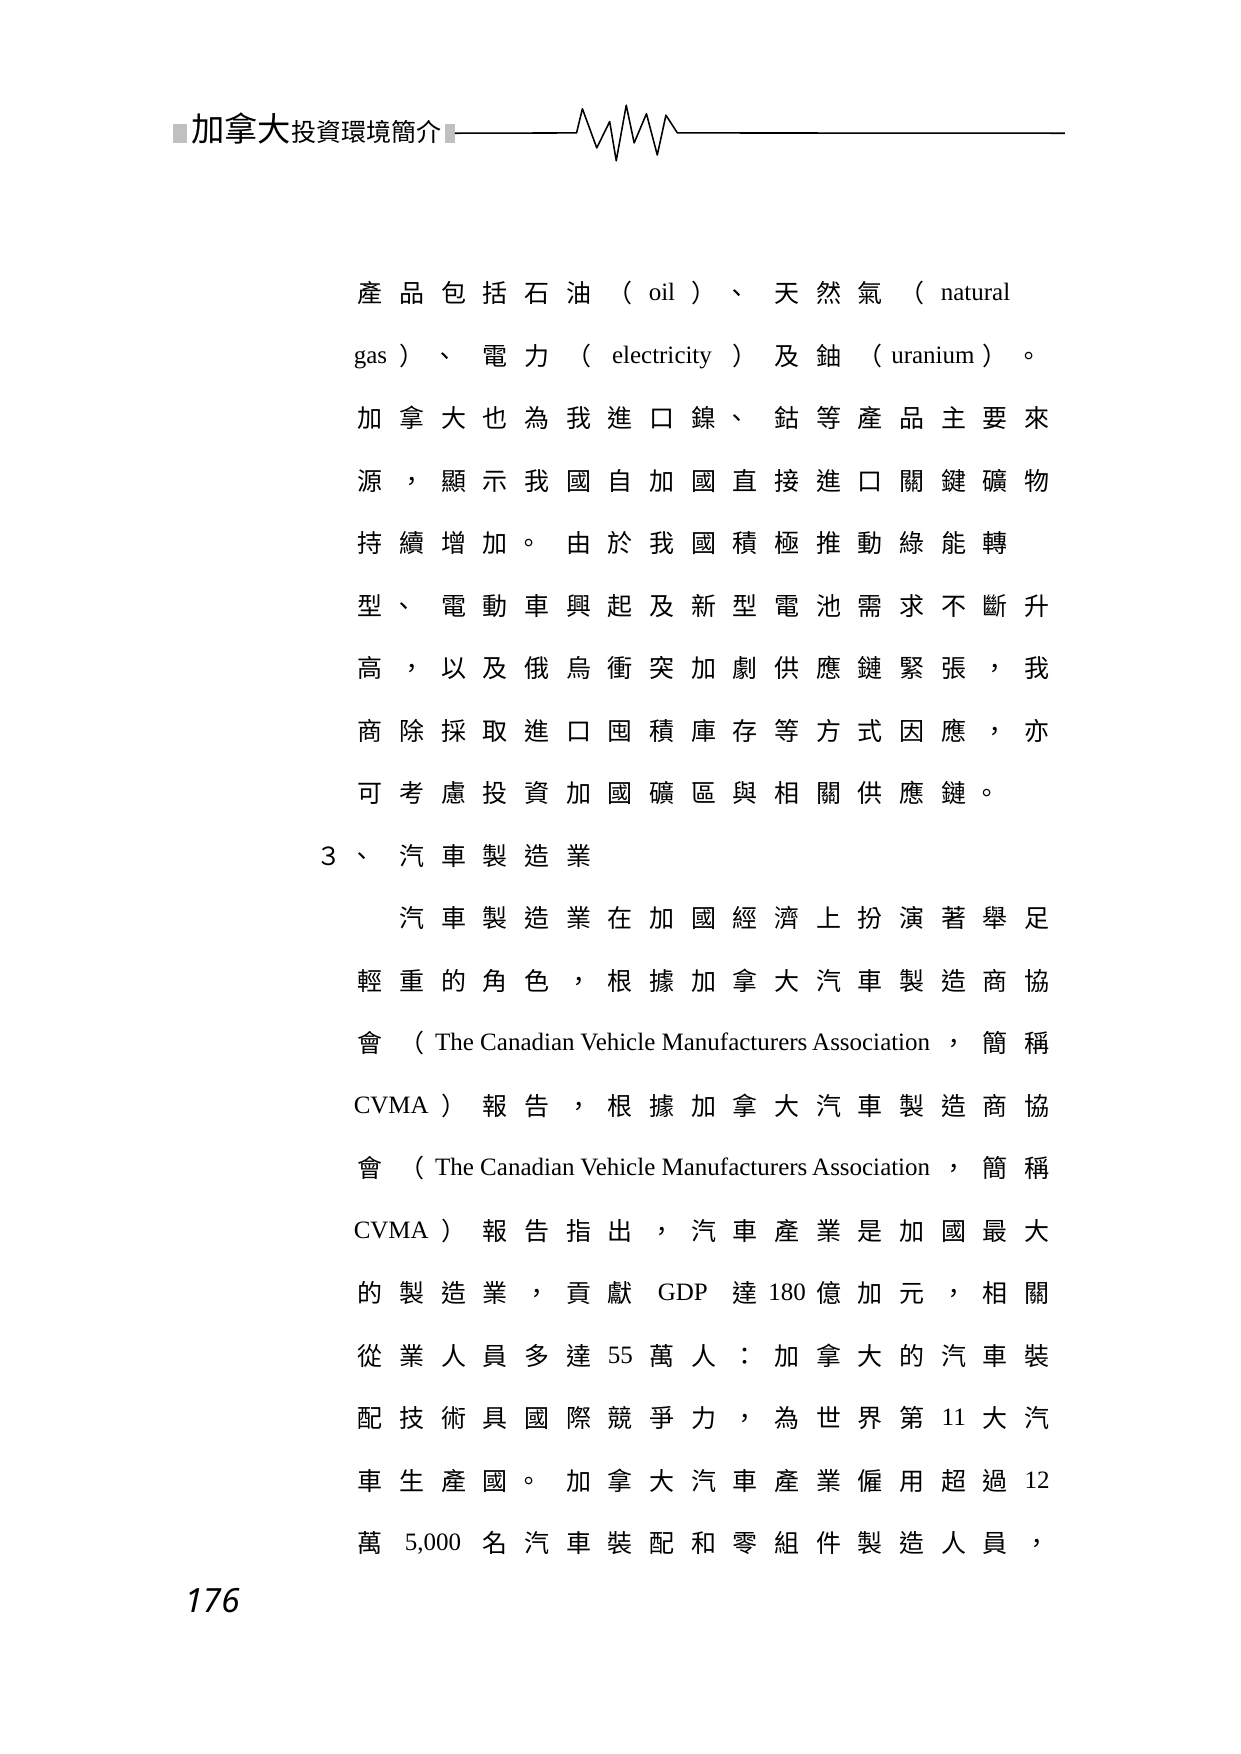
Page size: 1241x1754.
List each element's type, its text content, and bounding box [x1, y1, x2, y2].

text 產品包括石油（oil）、天然氣（natural gas）、電力（electricity）及鈾（uranium）。加拿大也為我進口鎳、鈷等產品主要來源，顯示我國自加國直接進口關鍵礦物持續增加。由於我國積極推動綠能轉型、電動車興起及新型電池需求不斷升高，以及俄烏衝突加劇供應鏈緊張，我商除採取進口囤積庫存等方式因應，亦可考慮投資加國礦區與相關供應鏈。 [330, 250, 1058, 813]
text ３、汽車製造業 [281, 813, 1058, 875]
text 汽車製造業在加國經濟上扮演著舉足輕重的角色，根據加拿大汽車製造商協會（The Canadian Vehicle Manufacturers Association，簡稱CVMA）報告，根據加拿大汽車製造商協會（The Canadian Vehicle Manufacturers Association，簡稱CVMA）報告指出，汽車產業是加國最大的製造業，貢獻GDP達180億加元，相關從業人員多達55萬人：加拿大的汽車裝配技術具國際競爭力，為世界第11大汽車生產國。加拿大汽車產業僱用超過12萬5,000名汽車裝配和零組件製造人員， [330, 875, 1058, 1563]
